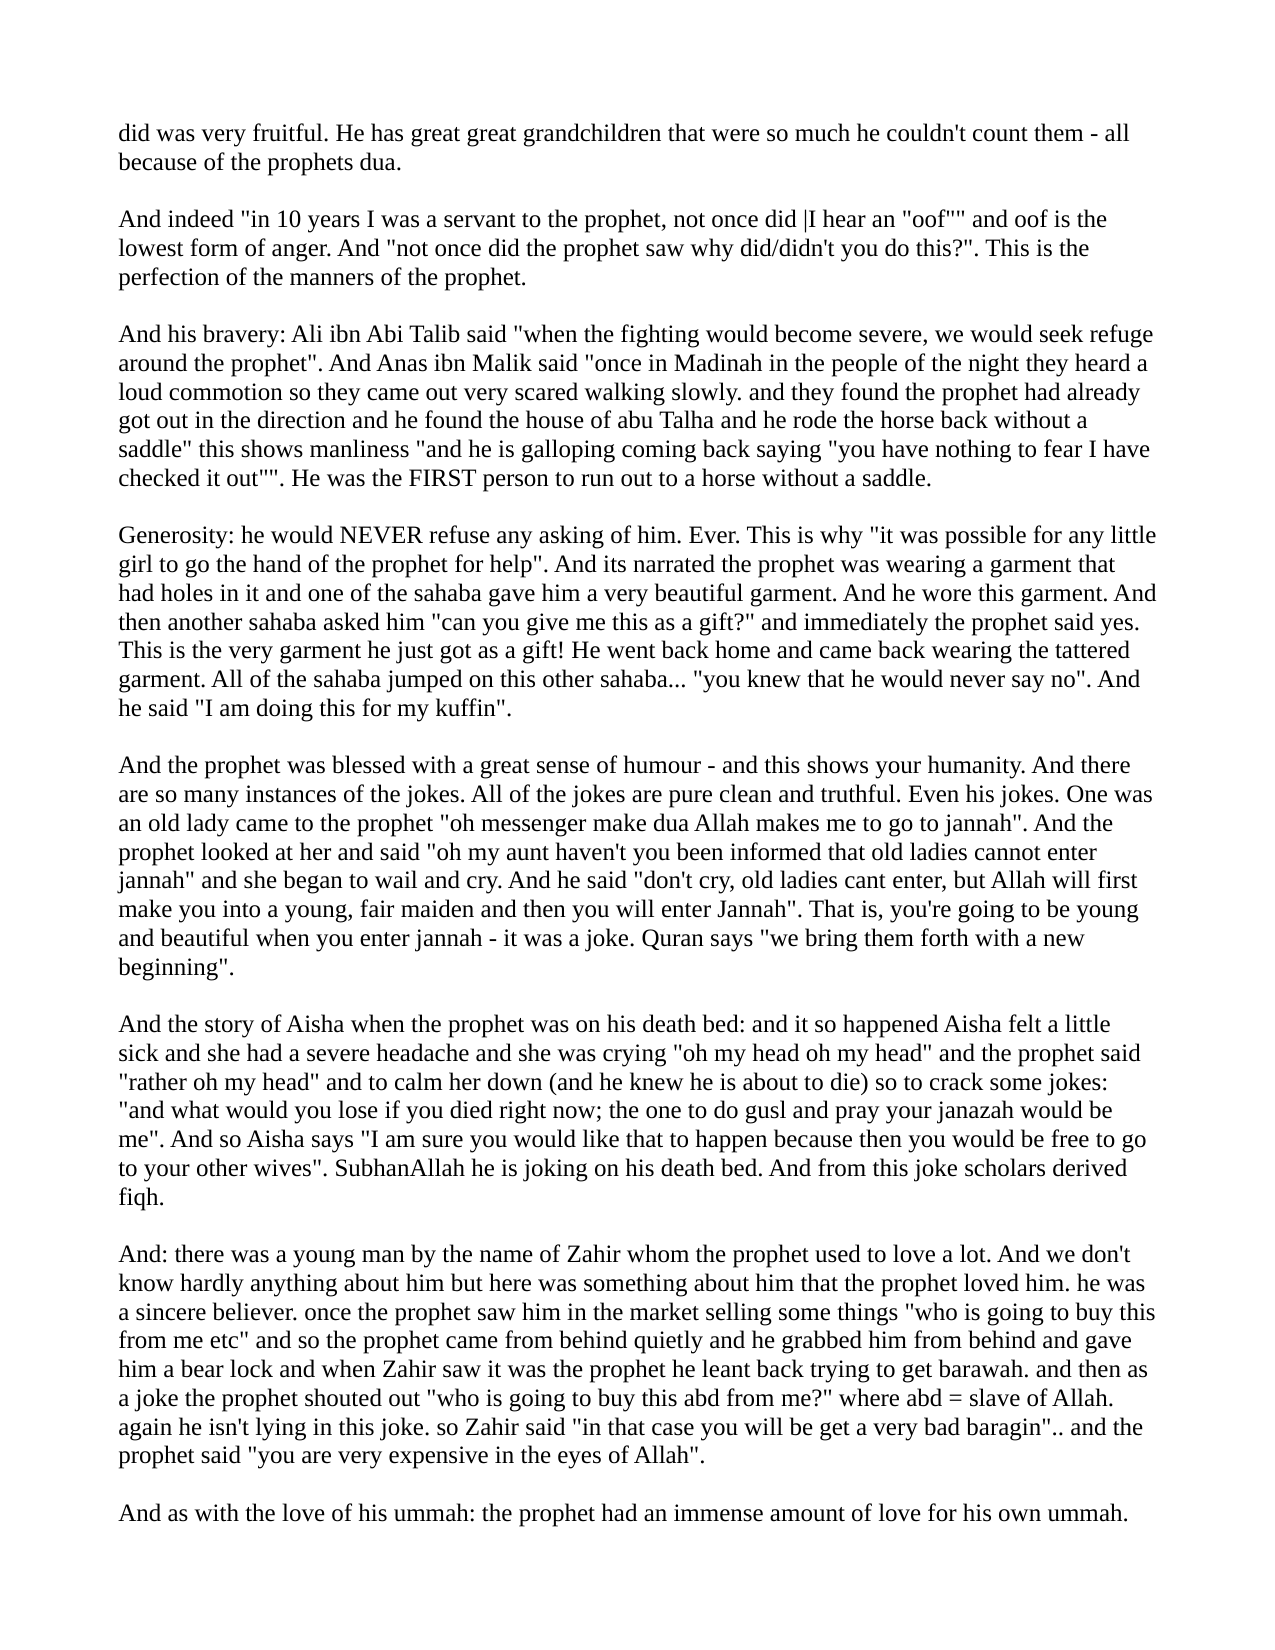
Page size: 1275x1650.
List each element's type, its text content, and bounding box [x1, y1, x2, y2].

text did was very fruitful. He has great great grandchildren that were so much he couldn't count them - all because of the prophets dua. And indeed "in 10 years I was a servant to the prophet, not once did |I hear an "oof"" and oof is the lowest form of anger. And "not once did the prophet saw why did/didn't you do this?". This is the perfection of the manners of the prophet. And his bravery: Ali ibn Abi Talib said "when the fighting would become severe, we would seek refuge around the prophet". And Anas ibn Malik said "once in Madinah in the people of the night they heard a loud commotion so they came out very scared walking slowly. and they found the prophet had already got out in the direction and he found the house of abu Talha and he rode the horse back without a saddle" this shows manliness "and he is galloping coming back saying "you have nothing to fear I have checked it out"". He was the FIRST person to run out to a horse without a saddle. Generosity: he would NEVER refuse any asking of him. Ever. This is why "it was possible for any little girl to go the hand of the prophet for help". And its narrated the prophet was wearing a garment that had holes in it and one of the sahaba gave him a very beautiful garment. And he wore this garment. And then another sahaba asked him "can you give me this as a gift?" and immediately the prophet said yes. This is the very garment he just got as a gift! He went back home and came back wearing the tattered garment. All of the sahaba jumped on this other sahaba... "you knew that he would never say no". And he said "I am doing this for my kuffin". And the prophet was blessed with a great sense of humour - and this shows your humanity. And there are so many instances of the jokes. All of the jokes are pure clean and truthful. Even his jokes. One was an old lady came to the prophet "oh messenger make dua Allah makes me to go to jannah". And the prophet looked at her and said "oh my aunt haven't you been informed that old ladies cannot enter jannah" and she began to wail and cry. And he said "don't cry, old ladies cant enter, but Allah will first make you into a young, fair maiden and then you will enter Jannah". That is, you're going to be young and beautiful when you enter jannah - it was a joke. Quran says "we bring them forth with a new beginning". And the story of Aisha when the prophet was on his death bed: and it so happened Aisha felt a little sick and she had a severe headache and she was crying "oh my head oh my head" and the prophet said "rather oh my head" and to calm her down (and he knew he is about to die) so to crack some jokes: "and what would you lose if you died right now; the one to do gusl and pray your janazah would be me". And so Aisha says "I am sure you would like that to happen because then you would be free to go to your other wives". SubhanAllah he is joking on his death bed. And from this joke scholars derived fiqh. And: there was a young man by the name of Zahir whom the prophet used to love a lot. And we don't know hardly anything about him but here was something about him that the prophet loved him. he was a sincere believer. once the prophet saw him in the market selling some things "who is going to buy this from me etc" and so the prophet came from behind quietly and he grabbed him from behind and gave him a bear lock and when Zahir saw it was the prophet he leant back trying to get barawah. and then as a joke the prophet shouted out "who is going to buy this abd from me?" where abd = slave of Allah. again he isn't lying in this joke. so Zahir said "in that case you will be get a very bad baragin".. and the prophet said "you are very expensive in the eyes of Allah". And as with the love of his ummah: the prophet had an immense amount of love for his own ummah. [118, 118, 1157, 1527]
